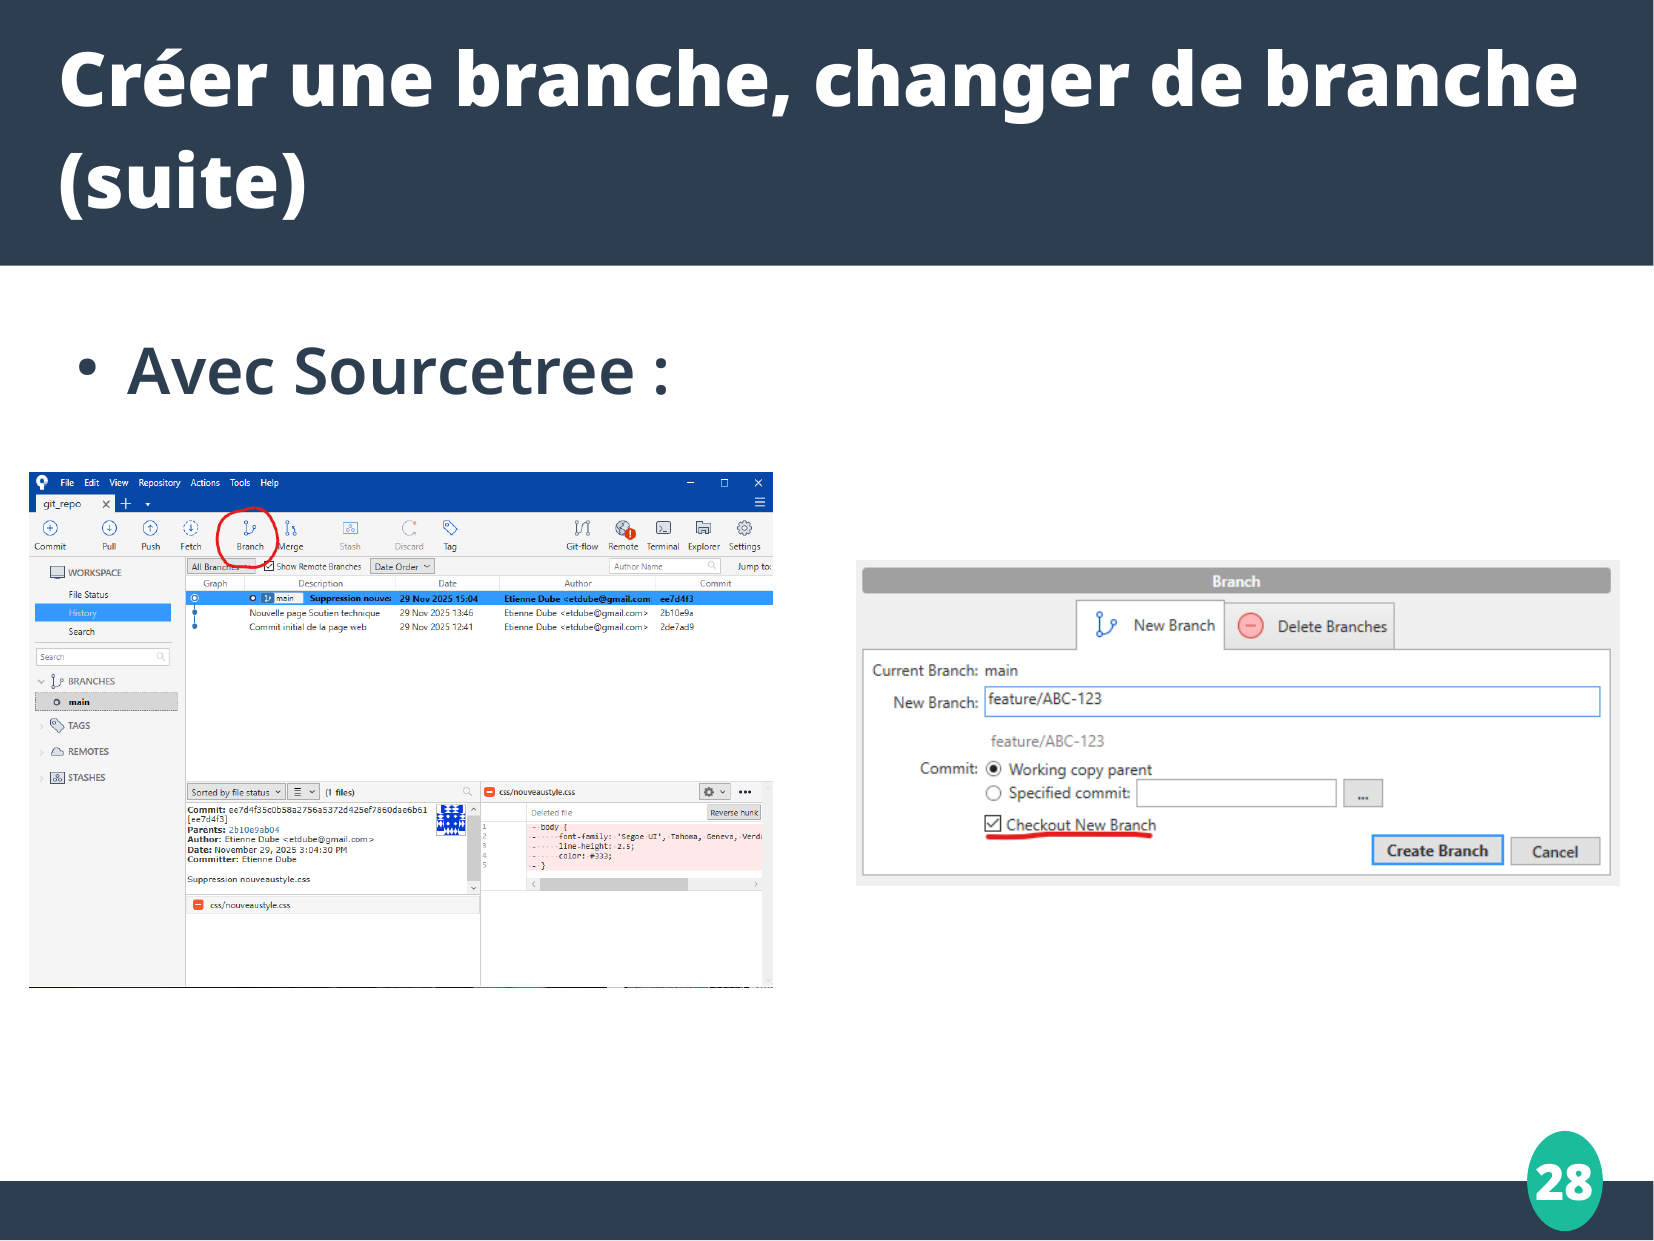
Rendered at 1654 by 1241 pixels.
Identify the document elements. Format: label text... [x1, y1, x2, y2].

list Avec Sourcetree : [59, 324, 1595, 414]
picture [856, 560, 1620, 886]
title Créer une branche, changer de branche (suite) [59, 49, 1595, 207]
picture [29, 472, 773, 988]
